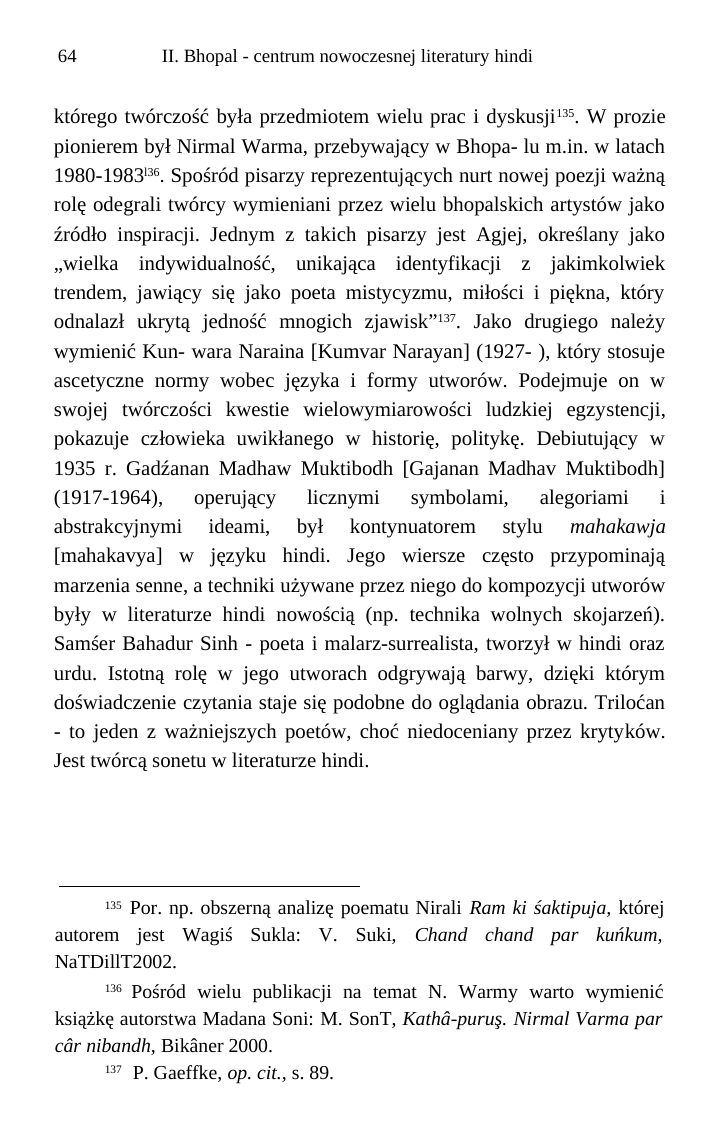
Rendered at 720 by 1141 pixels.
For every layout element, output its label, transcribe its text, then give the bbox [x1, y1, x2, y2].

text II. Bhopal - centrum nowoczesnej literatury hindi [162, 45, 561, 67]
text 136 Pośród wielu publikacji na temat N. Warmy warto wymienić książkę autorstwa Madana Soni: M. SonT, Kathâ-puruş. Nirmal Varma par câr nibandh, Bikâner 2000. [54, 980, 664, 1056]
text 64 [58, 45, 82, 67]
text 135 Por. np. obszerną analizę poematu Nirali Ram ki śaktipuja, której autorem jest Wagiś Sukla: V. Suki, Chand chand par kuńkum, NaTDillT2002. [54, 896, 664, 971]
text 137 P. Gaeffke, op. cit., s. 89. [54, 1061, 664, 1084]
text którego twórczość była przedmiotem wielu prac i dyskusji135. W prozie pionierem był Nirmal Warma, przebywający w Bhopa- lu m.in. w latach 1980-1983l36. Spośród pisarzy reprezentujących nurt nowej poezji ważną rolę odegrali twórcy wymieniani przez wielu bhopalskich artystów jako źródło inspiracji. Jednym z ta­kich pisarzy jest Agjej, określany jako „wielka indywidualność, unikająca identyfikacji z jakimkolwiek trendem, jawiący się jako poeta mistycyzmu, miłości i piękna, który odnalazł ukrytą jed­ność mnogich zjawisk”137. Jako drugiego należy wymienić Kun- wara Naraina [Kumvar Narayan] (1927- ), który stosuje asce­tyczne normy wobec języka i formy utworów. Podejmuje on w swojej twórczości kwestie wielowymiarowości ludzkiej egzy­stencji, pokazuje człowieka uwikłanego w historię, politykę. Debiutujący w 1935 r. Gadźanan Madhaw Muktibodh [Gajanan Madhav Muktibodh] (1917-1964), operujący licznymi symbola­mi, alegoriami i abstrakcyjnymi ideami, był kontynuatorem stylu mahakawja [mahakavya] w języku hindi. Jego wiersze często przypominają marzenia senne, a techniki używane przez niego do kompozycji utworów były w literaturze hindi nowością (np. technika wolnych skojarzeń). Samśer Bahadur Sinh - poeta i malarz-surrealista, tworzył w hindi oraz urdu. Istotną rolę w jego utworach odgrywają barwy, dzięki którym doświadczenie czytania staje się podobne do oglądania obrazu. Triloćan - to jeden z ważniejszych poetów, choć niedoceniany przez kryty­ków. Jest twórcą sonetu w literaturze hindi. [54, 104, 666, 772]
